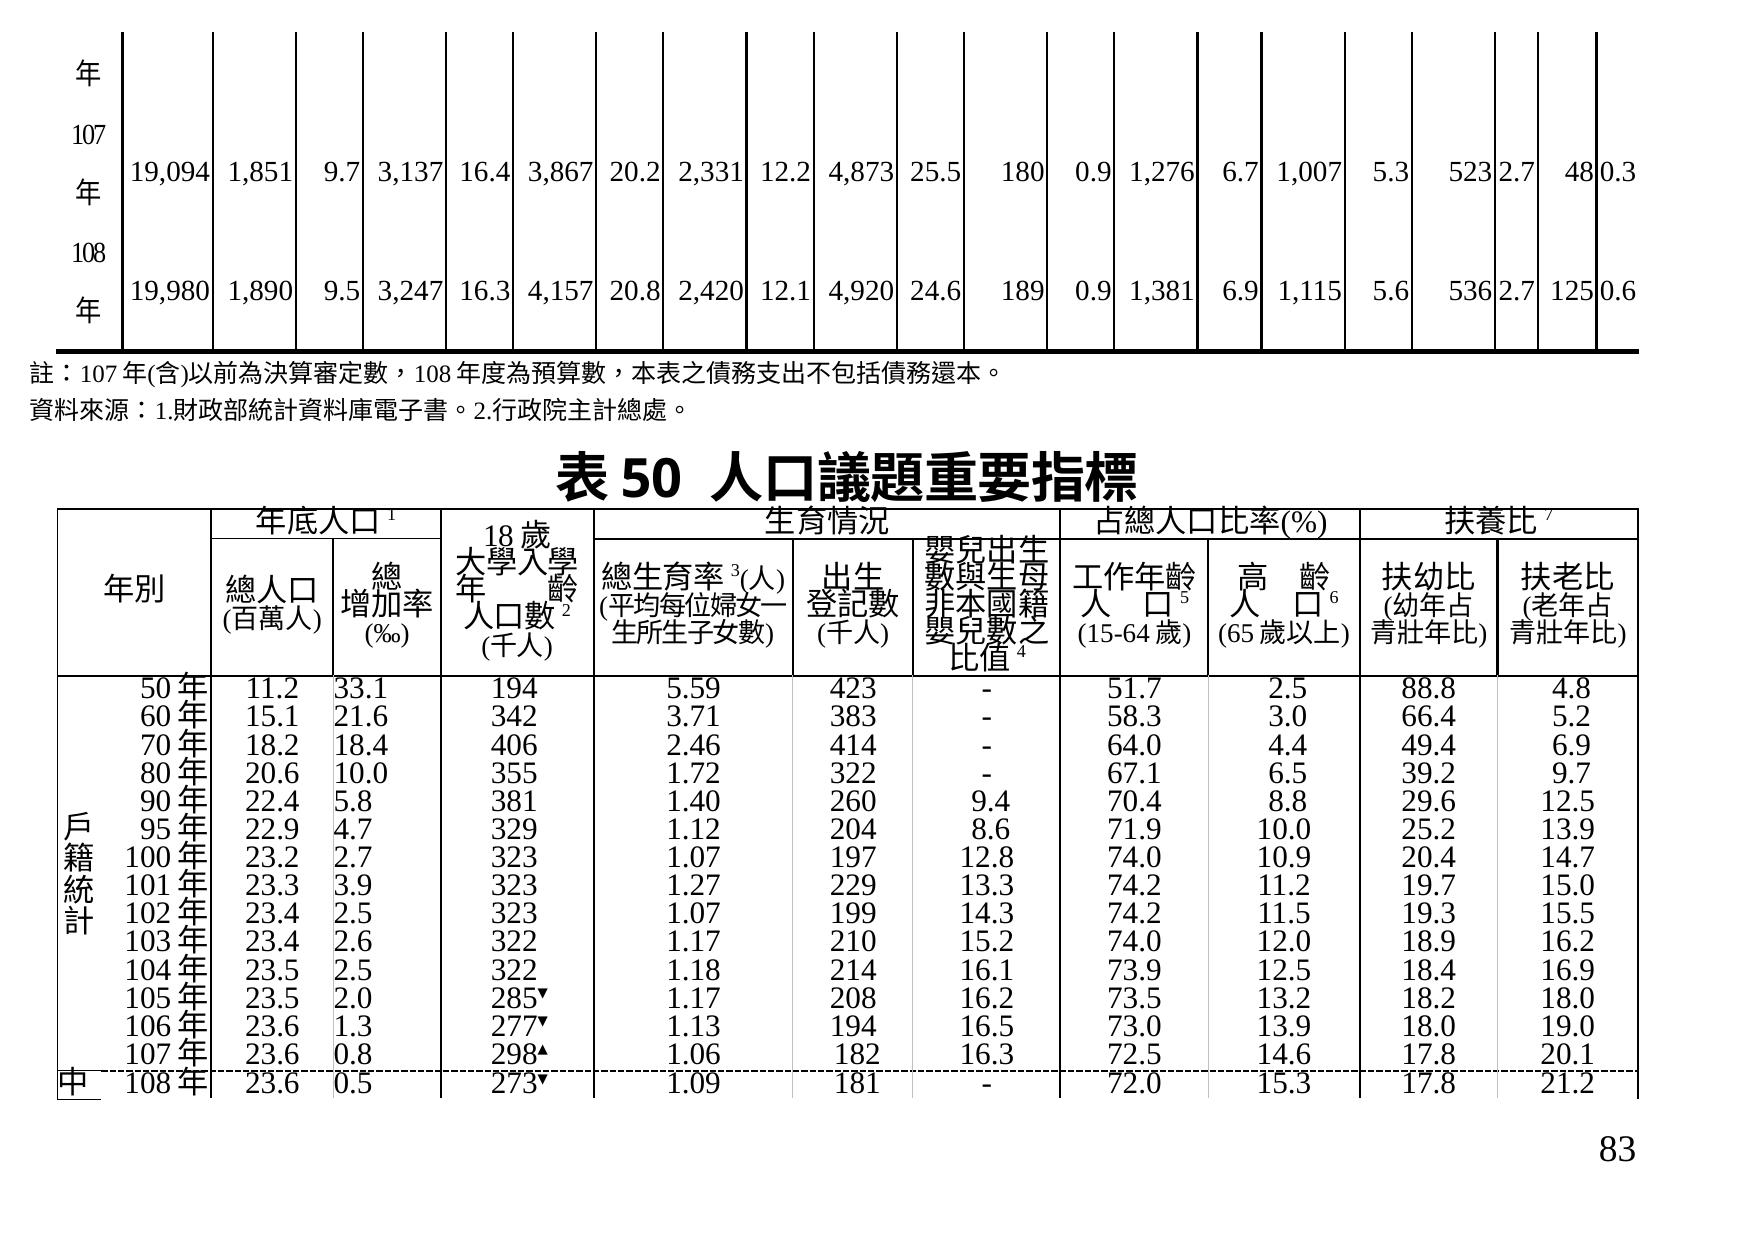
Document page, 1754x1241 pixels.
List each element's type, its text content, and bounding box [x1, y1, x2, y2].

table_cell 9.7 [297, 113, 362, 231]
table_cell 16.5 [913, 1014, 1059, 1042]
table_cell 182 [793, 1042, 912, 1070]
table_cell [124, 32, 212, 112]
table_cell 536 [1413, 231, 1494, 349]
table_cell 108年 [56, 231, 121, 349]
table_cell 15.5 [1498, 901, 1637, 929]
table_cell [965, 32, 1046, 112]
table_cell 5.59 [595, 677, 792, 704]
table_cell 16.2 [913, 985, 1059, 1013]
table_cell 105年 [101, 985, 210, 1013]
table_cell 17.8 [1361, 1042, 1497, 1070]
table_cell 229 [793, 873, 912, 901]
table_cell 0.9 [1048, 113, 1113, 231]
table_cell 204 [793, 817, 912, 845]
table_cell [1346, 32, 1411, 112]
table_cell 1.12 [595, 817, 792, 845]
table_cell 24.6 [898, 231, 963, 349]
table_cell 11.2 [1209, 873, 1359, 901]
table_cell 80年 [101, 760, 210, 788]
table_cell 64.0 [1061, 732, 1208, 760]
table_header 生育情況 [595, 510, 1059, 537]
table_cell 6.9 [1498, 732, 1637, 760]
table_cell 20.8 [597, 231, 662, 349]
table_cell 60年 [101, 704, 210, 732]
table_cell [597, 32, 662, 112]
table_cell 2.7 [1496, 113, 1537, 231]
table_cell 20.4 [1361, 845, 1497, 873]
table_cell 70年 [101, 732, 210, 760]
table_cell 277▼ [442, 1014, 593, 1042]
table_cell 95年 [101, 817, 210, 845]
table_cell [447, 32, 512, 112]
table_cell 1.40 [595, 789, 792, 817]
table_cell 6.5 [1209, 760, 1359, 788]
table_cell 72.0 [1060, 1070, 1208, 1099]
table_cell 16.9 [1498, 957, 1637, 985]
table_cell 18.2 [212, 732, 333, 760]
table_cell 總生育率3(人) (平均每位婦女一生所生子女數) [595, 540, 792, 675]
table_cell 4.4 [1209, 732, 1359, 760]
table_cell 322 [793, 760, 912, 788]
table_cell 323 [442, 873, 593, 901]
table_header 扶養比7 [1361, 510, 1637, 537]
table_cell 23.6 [211, 1070, 333, 1099]
table_cell 2.5 [334, 957, 440, 985]
table_cell 0.9 [1048, 231, 1113, 349]
table_cell 19,094 [124, 113, 212, 231]
table_cell 1.18 [595, 957, 792, 985]
table_cell 5.6 [1346, 231, 1411, 349]
table_cell 423 [793, 677, 912, 704]
table_cell 23.5 [212, 957, 333, 985]
table_cell - [913, 1070, 1060, 1099]
table_cell 3,247 [364, 231, 445, 349]
table_header 占總人口比率(%) [1061, 510, 1359, 537]
table_cell [297, 32, 362, 112]
table_cell 14.7 [1498, 845, 1637, 873]
table_cell 189 [965, 231, 1046, 349]
table_cell 323 [442, 901, 593, 929]
table_cell 23.3 [212, 873, 333, 901]
table_cell 12.5 [1498, 789, 1637, 817]
table_cell 8.8 [1209, 789, 1359, 817]
table_cell 2.46 [595, 732, 792, 760]
table_cell - [913, 677, 1059, 704]
table_cell 22.4 [212, 789, 333, 817]
table_cell 70.4 [1061, 789, 1208, 817]
table_cell 210 [793, 929, 912, 957]
table_cell 1.09 [594, 1070, 793, 1099]
table_cell 16.3 [447, 231, 512, 349]
table_cell 67.1 [1061, 760, 1208, 788]
table_cell 406 [442, 732, 593, 760]
table_cell 1.27 [595, 873, 792, 901]
table_cell 88.8 [1361, 677, 1497, 704]
table_cell 73.5 [1061, 985, 1208, 1013]
table_cell 342 [442, 704, 593, 732]
table_cell 17.8 [1360, 1070, 1497, 1099]
table_cell 13.2 [1209, 985, 1359, 1013]
table_cell 414 [793, 732, 912, 760]
table_cell 高 齡 人 口6 (65歲以上) [1209, 540, 1359, 675]
table_cell 298▲ [442, 1042, 593, 1070]
table_cell 15.1 [212, 704, 333, 732]
table_cell 1.07 [595, 845, 792, 873]
table_cell 23.5 [212, 985, 333, 1013]
table_cell 2.7 [1496, 231, 1537, 349]
table_cell 71.9 [1061, 817, 1208, 845]
table_cell 21.2 [1498, 1070, 1637, 1099]
table_cell 12.1 [748, 231, 813, 349]
table_cell 0.8 [334, 1042, 440, 1070]
table_cell 23.4 [212, 901, 333, 929]
table_cell 1.3 [334, 1014, 440, 1042]
table_cell 18.0 [1498, 985, 1637, 1013]
table_cell 0.5 [333, 1070, 441, 1099]
table_cell 74.0 [1061, 929, 1208, 957]
table_cell 74.2 [1061, 901, 1208, 929]
table_cell 1,115 [1263, 231, 1344, 349]
table_cell 扶幼比 (幼年占 青壯年比) [1361, 540, 1496, 675]
table_cell 15.2 [913, 929, 1059, 957]
table_cell 工作年齡人 口5 (15-64歲) [1061, 540, 1207, 675]
table_cell 11.5 [1209, 901, 1359, 929]
table_cell 102年 [101, 901, 210, 929]
table_cell 103年 [101, 929, 210, 957]
table_cell 23.6 [212, 1014, 333, 1042]
table_cell 1,276 [1115, 113, 1196, 231]
table_cell - [913, 704, 1059, 732]
table_cell 12.2 [748, 113, 813, 231]
table_cell 中 [58, 1071, 101, 1099]
table_cell 1.72 [595, 760, 792, 788]
table_cell [1263, 32, 1344, 112]
table_cell 1,381 [1115, 231, 1196, 349]
table_cell 20.1 [1498, 1042, 1637, 1070]
table_cell 25.5 [898, 113, 963, 231]
table_cell 108年 [101, 1070, 211, 1099]
table_header 18歲 大學入學 年 齡 人口數2 (千人) [442, 510, 593, 675]
table_cell 16.4 [447, 113, 512, 231]
table_cell 381 [442, 789, 593, 817]
table_header 年底人口1 [212, 510, 440, 537]
table_cell 25.2 [1361, 817, 1497, 845]
table_cell 106年 [101, 1014, 210, 1042]
table_cell 74.2 [1061, 873, 1208, 901]
table_cell 11.2 [212, 677, 333, 704]
table_cell 23.6 [212, 1042, 333, 1070]
table_cell 90年 [101, 789, 210, 817]
table_cell 322 [442, 957, 593, 985]
table_cell 1,007 [1263, 113, 1344, 231]
table_cell 273▼ [441, 1070, 594, 1099]
table_cell 16.3 [913, 1042, 1059, 1070]
table_cell 48 [1539, 113, 1595, 231]
table_cell 19,980 [124, 231, 212, 349]
table_cell 6.9 [1199, 231, 1260, 349]
table_cell [748, 32, 813, 112]
table_cell 3,867 [514, 113, 595, 231]
table_cell 12.0 [1209, 929, 1359, 957]
table_cell [1413, 32, 1494, 112]
table_cell 329 [442, 817, 593, 845]
table_cell 1,851 [214, 113, 295, 231]
table_cell 2.5 [1209, 677, 1359, 704]
table_cell 出生 登記數 (千人) [794, 540, 912, 675]
table_cell - [913, 732, 1059, 760]
table_cell 3,137 [364, 113, 445, 231]
table_cell 50年 [101, 677, 210, 704]
table_cell [1199, 32, 1260, 112]
table_cell 戶籍統計 [58, 677, 101, 1070]
table_cell 18.2 [1361, 985, 1497, 1013]
table_cell 5.8 [334, 789, 440, 817]
table_cell 100年 [101, 845, 210, 873]
table_cell 3.9 [334, 873, 440, 901]
table_cell 14.3 [913, 901, 1059, 929]
table_cell 4.8 [1498, 677, 1637, 704]
table_cell 3.71 [595, 704, 792, 732]
table_cell [898, 32, 963, 112]
table_cell 總 增加率 (‰) [334, 539, 440, 675]
table_cell [1048, 32, 1113, 112]
table_cell 18.4 [1361, 957, 1497, 985]
table_cell 22.9 [212, 817, 333, 845]
table_cell 1.07 [595, 901, 792, 929]
table_cell 4,873 [815, 113, 896, 231]
table_cell 104年 [101, 957, 210, 985]
table_cell 15.3 [1208, 1070, 1359, 1099]
table_cell 1,890 [214, 231, 295, 349]
table_cell [1115, 32, 1196, 112]
table_cell 322 [442, 929, 593, 957]
table_cell 扶老比 (老年占 青壯年比) [1499, 540, 1637, 675]
table_cell 13.9 [1498, 817, 1637, 845]
table_cell 107年 [56, 113, 121, 231]
table_cell 12.5 [1209, 957, 1359, 985]
table_cell 3.0 [1209, 704, 1359, 732]
table_cell 2.6 [334, 929, 440, 957]
table_cell 2.0 [334, 985, 440, 1013]
text 資料來源：1.財政部統計資料庫電子書。2.行政院主計總處。 [29, 390, 1683, 426]
table_cell 72.5 [1061, 1042, 1208, 1070]
table_cell 194 [793, 1014, 912, 1042]
table_cell 66.4 [1361, 704, 1497, 732]
table_cell 323 [442, 845, 593, 873]
table_cell 15.0 [1498, 873, 1637, 901]
table_cell 1.17 [595, 929, 792, 957]
table_cell 2.5 [334, 901, 440, 929]
table_cell 19.3 [1361, 901, 1497, 929]
table_cell [664, 32, 745, 112]
table_cell 383 [793, 704, 912, 732]
table_cell 58.3 [1061, 704, 1208, 732]
table_cell [1496, 32, 1537, 112]
table_cell 19.0 [1498, 1014, 1637, 1042]
table_cell 10.0 [334, 760, 440, 788]
table_cell 10.0 [1209, 817, 1359, 845]
table_cell 214 [793, 957, 912, 985]
table_cell 260 [793, 789, 912, 817]
table_cell 285▼ [442, 985, 593, 1013]
table_cell 嬰兒出生數與生母非本國籍嬰兒數之比值4 [914, 540, 1059, 675]
table_cell 23.2 [212, 845, 333, 873]
table_cell [1539, 32, 1595, 112]
table_cell 2,331 [664, 113, 745, 231]
table_cell 20.2 [597, 113, 662, 231]
table_cell 1.17 [595, 985, 792, 1013]
table_cell 49.4 [1361, 732, 1497, 760]
table_cell 13.3 [913, 873, 1059, 901]
table_cell 125 [1539, 231, 1595, 349]
table_cell 107年 [101, 1042, 210, 1070]
table_cell 13.9 [1209, 1014, 1359, 1042]
table_cell - [913, 760, 1059, 788]
text 註：107年(含)以前為決算審定數，108年度為預算數，本表之債務支出不包括債務還本。 [29, 354, 1683, 390]
table_cell 16.1 [913, 957, 1059, 985]
table_cell 總人口 (百萬人) [212, 539, 332, 675]
table_cell 8.6 [913, 817, 1059, 845]
table_cell 5.2 [1498, 704, 1637, 732]
table_cell 1.06 [595, 1042, 792, 1070]
table_cell 18.9 [1361, 929, 1497, 957]
table_cell 16.2 [1498, 929, 1637, 957]
table_cell 18.4 [334, 732, 440, 760]
table_cell 39.2 [1361, 760, 1497, 788]
table_cell 208 [793, 985, 912, 1013]
table_cell 21.6 [334, 704, 440, 732]
table_cell 2.7 [334, 845, 440, 873]
table_cell 1.13 [595, 1014, 792, 1042]
table_cell [815, 32, 896, 112]
table_cell [1598, 32, 1639, 112]
table_cell 9.7 [1498, 760, 1637, 788]
table_cell 199 [793, 901, 912, 929]
table_cell 33.1 [334, 677, 440, 704]
table_cell 年 [56, 32, 121, 112]
table_cell 73.0 [1061, 1014, 1208, 1042]
table_cell 20.6 [212, 760, 333, 788]
table_cell [214, 32, 295, 112]
table_cell 180 [965, 113, 1046, 231]
table_cell [364, 32, 445, 112]
table_header 年別 [58, 510, 210, 675]
table_cell 194 [442, 677, 593, 704]
table_cell 10.9 [1209, 845, 1359, 873]
table_cell 4.7 [334, 817, 440, 845]
table_cell 12.8 [913, 845, 1059, 873]
table_cell 0.3 [1598, 113, 1639, 231]
table_cell [514, 32, 595, 112]
table_cell 73.9 [1061, 957, 1208, 985]
table_cell 0.6 [1598, 231, 1639, 349]
table_cell 6.7 [1199, 113, 1260, 231]
table_cell 74.0 [1061, 845, 1208, 873]
subtitle 表50 人口議題重要指標 [59, 454, 1636, 508]
table_cell 2,420 [664, 231, 745, 349]
table_cell 23.4 [212, 929, 333, 957]
table_cell 197 [793, 845, 912, 873]
table_cell 14.6 [1209, 1042, 1359, 1070]
table_cell 4,920 [815, 231, 896, 349]
table_cell 5.3 [1346, 113, 1411, 231]
table_cell 4,157 [514, 231, 595, 349]
table_cell 181 [793, 1070, 913, 1099]
table_cell 9.4 [913, 789, 1059, 817]
table_cell 9.5 [297, 231, 362, 349]
table_cell 19.7 [1361, 873, 1497, 901]
table_cell 18.0 [1361, 1014, 1497, 1042]
table_cell 101年 [101, 873, 210, 901]
table_cell 51.7 [1061, 677, 1208, 704]
table_cell 29.6 [1361, 789, 1497, 817]
table_cell 523 [1413, 113, 1494, 231]
table_cell 355 [442, 760, 593, 788]
